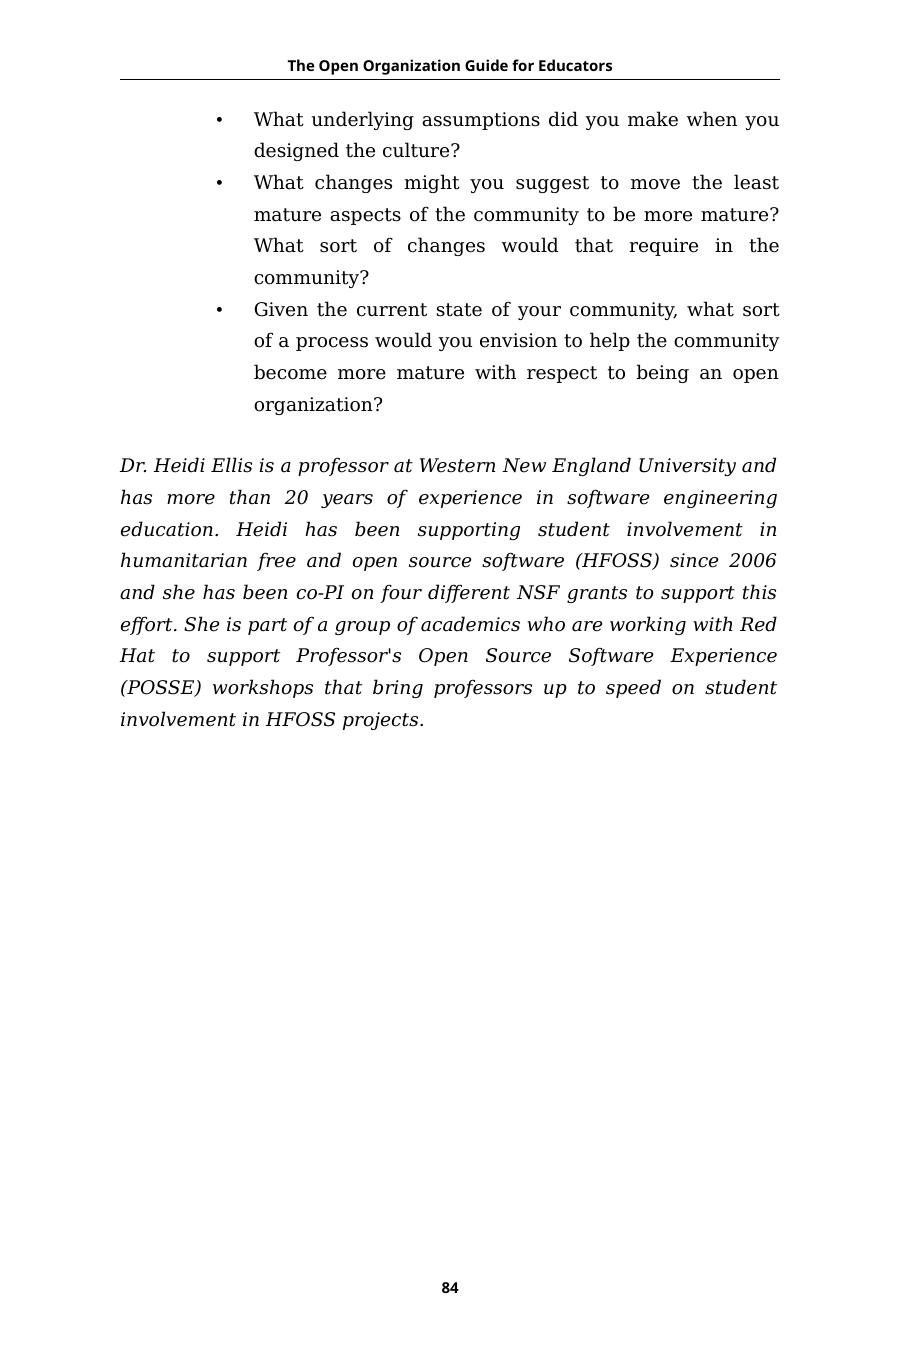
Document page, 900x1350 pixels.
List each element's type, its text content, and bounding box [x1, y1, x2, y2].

list What changes might you suggest to move the least mature aspects of the community to be more mature? What sort of changes would that require in the community? [216, 172, 780, 289]
list Given the current state of your community, what sort of a process would you envision to help the community become more mature with respect to being an open organization? [216, 299, 780, 416]
text Dr. Heidi Ellis is a professor at Western New England University and has more than 20 years of experience in software engineering education. Heidi has been supporting student involvement in humanitarian free and open source software (HFOSS) since 2006 and she has been co-PI on four different NSF grants to support this effort. She is part of a group of academics who are working with Red Hat to support Professor's Open Source Software Experience (POSSE) workshops that bring professors up to speed on student involvement in HFOSS projects. [120, 455, 780, 731]
list What underlying assumptions did you make when you designed the culture? [216, 109, 780, 162]
